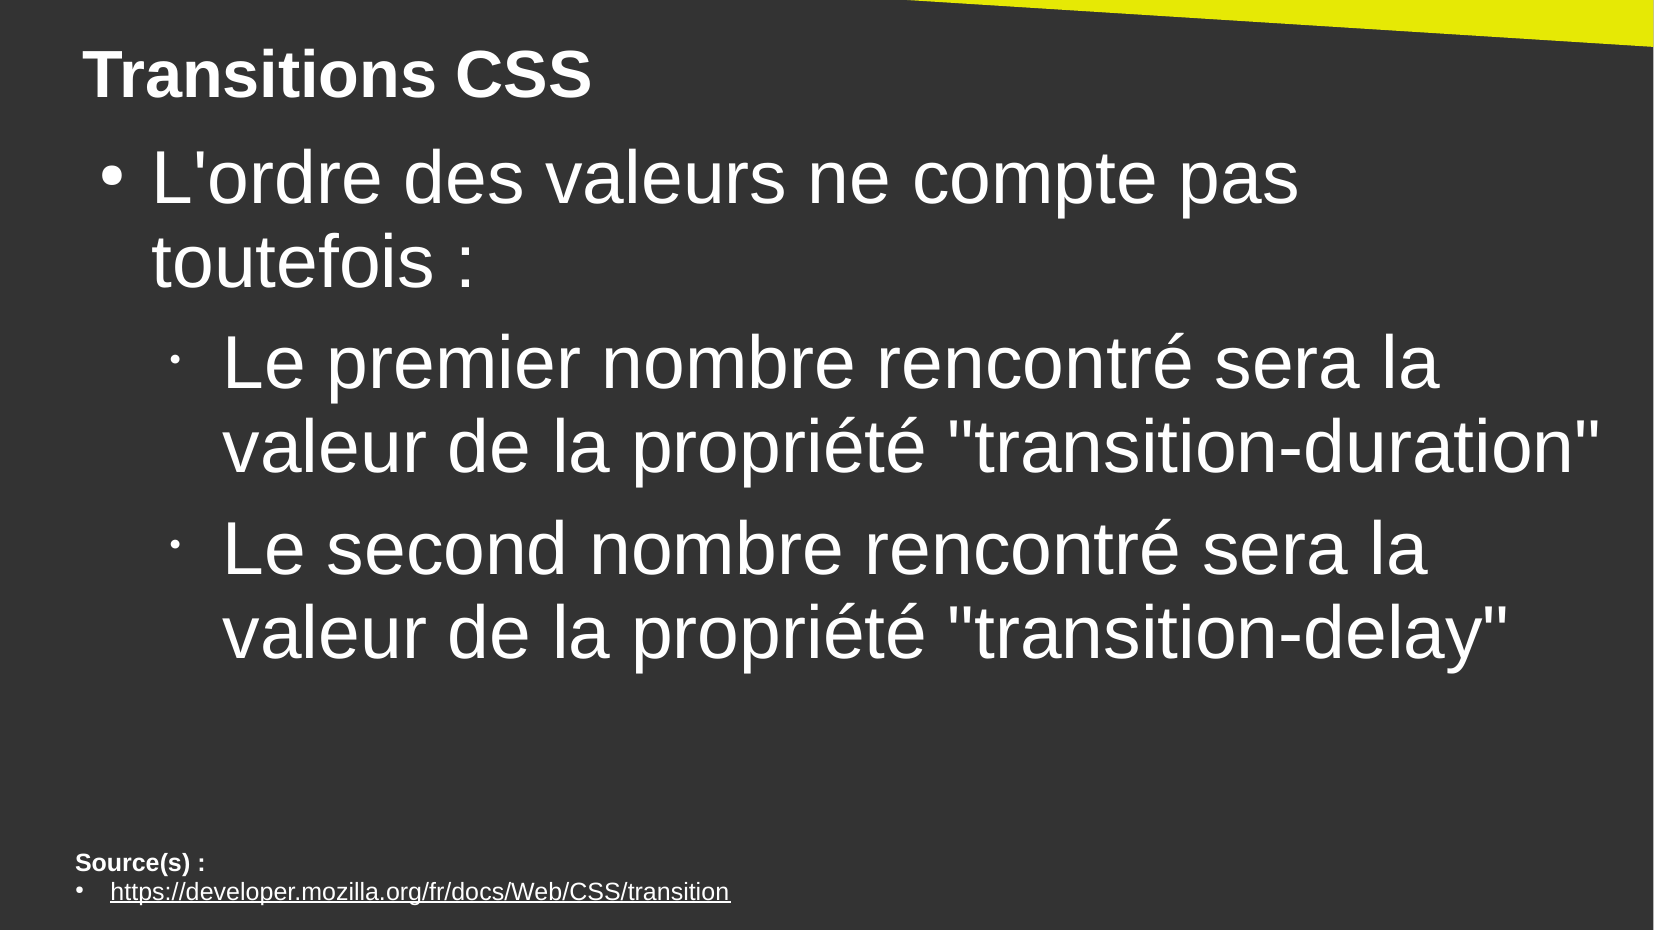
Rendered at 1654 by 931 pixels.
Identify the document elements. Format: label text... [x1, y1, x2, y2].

title Transitions CSS [82, 37, 1571, 114]
list L'ordre des valeurs ne compte pas toutefois : Le premier nombre rencontré sera la valeur de la propriété "transition-duration" Le second nombre rencontré sera la valeur de la propriété "transition-delay" [80, 135, 1620, 756]
text_box Source(s) : https://developer.mozilla.org/fr/docs/Web/CSS/transition [60, 841, 1546, 931]
text_box [907, 0, 1654, 47]
